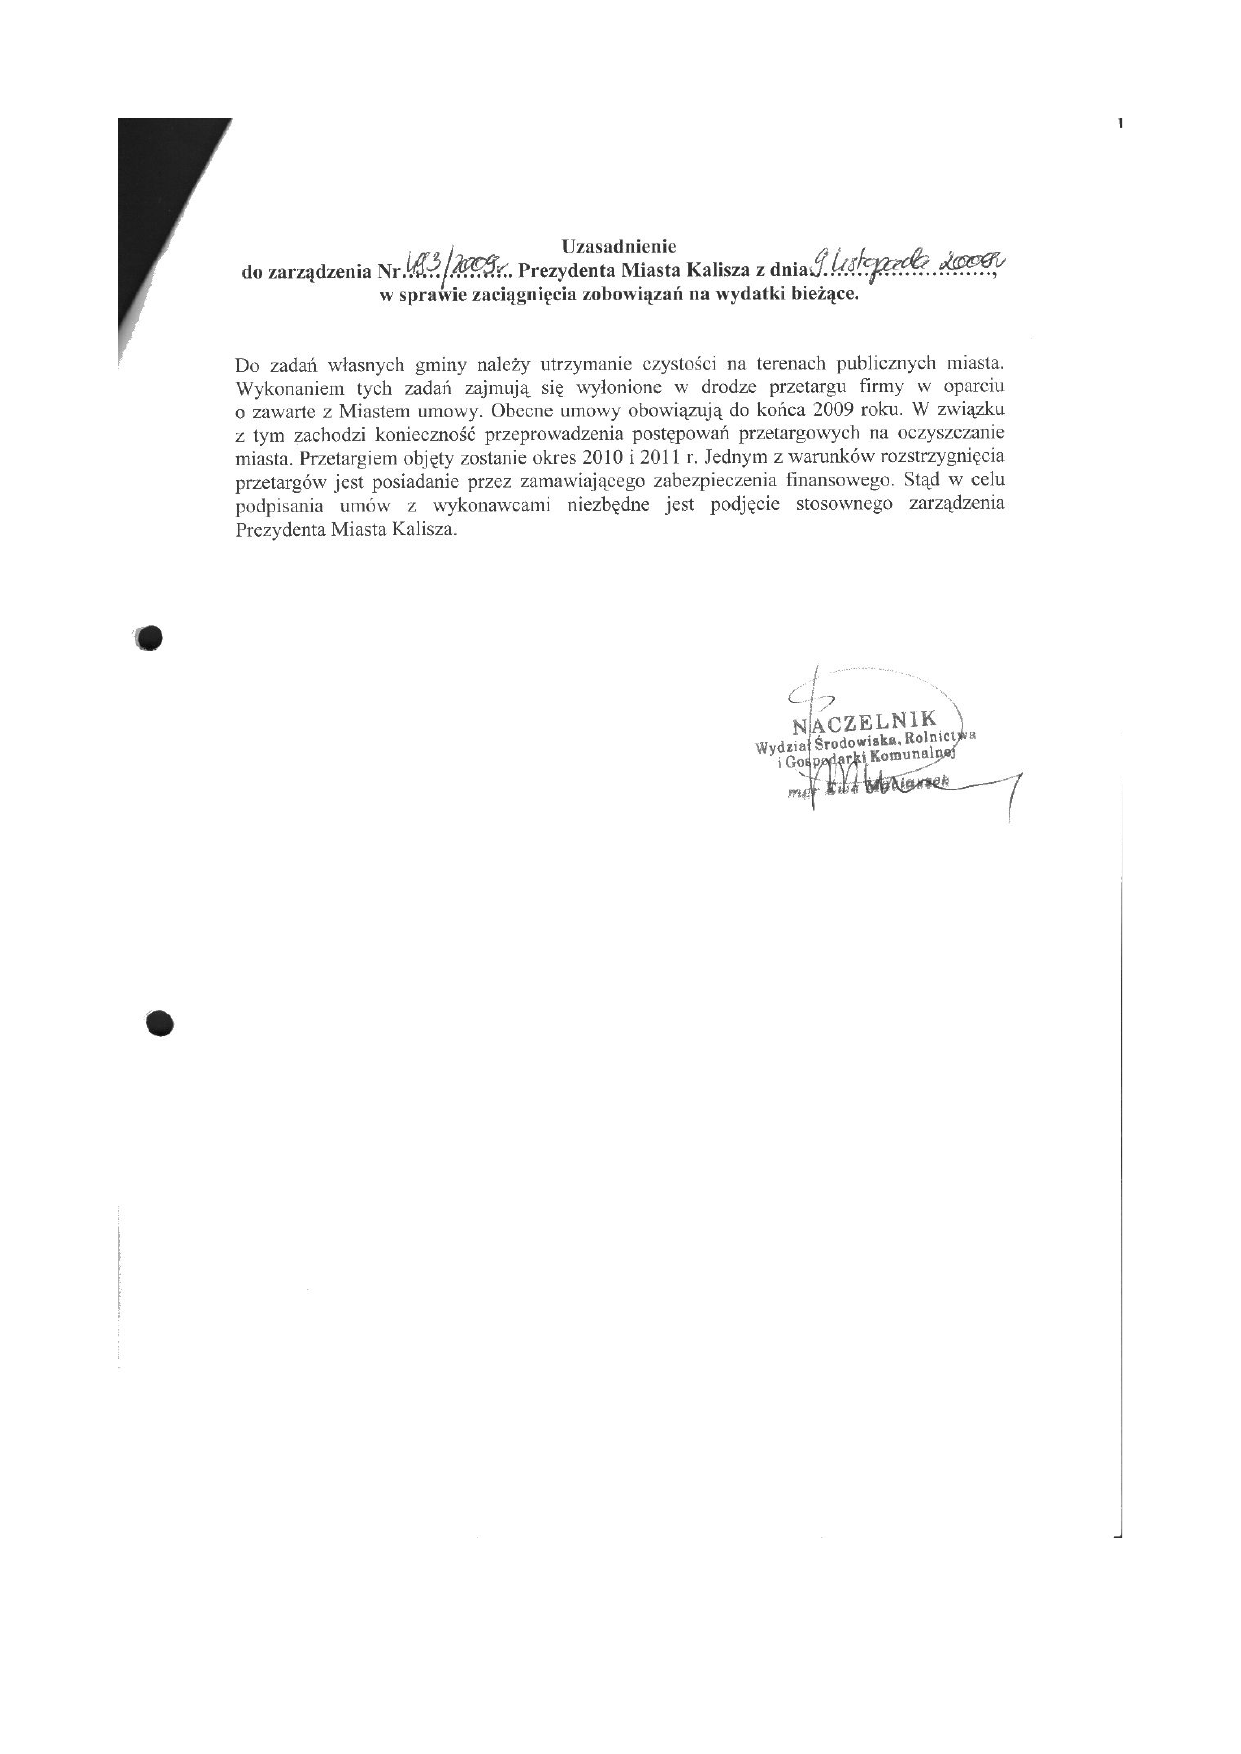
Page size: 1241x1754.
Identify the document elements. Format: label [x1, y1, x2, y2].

picture [118, 118, 1123, 1538]
